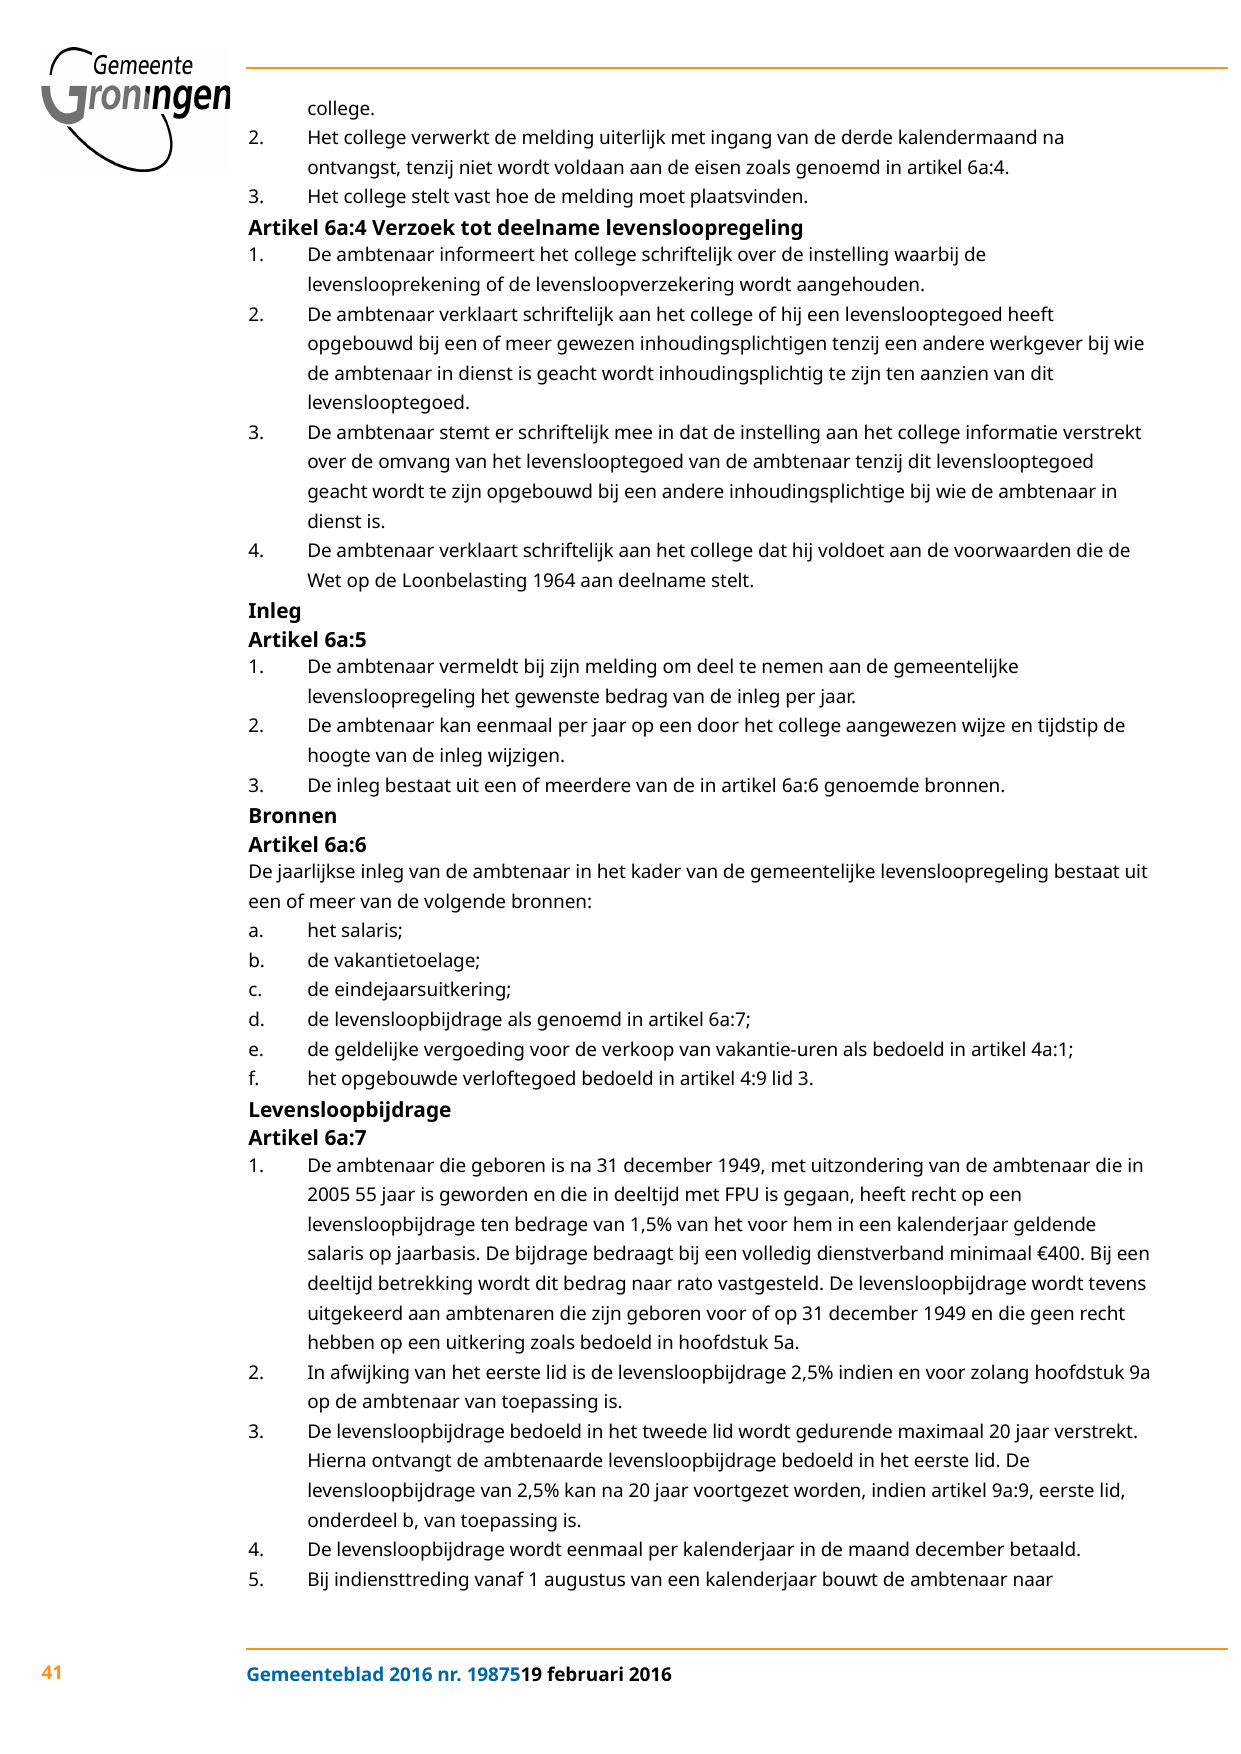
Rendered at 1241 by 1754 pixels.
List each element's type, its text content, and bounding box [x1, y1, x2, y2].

list het salaris; [248, 917, 1152, 943]
text Levensloopbijdrage [248, 1095, 1152, 1123]
list De inleg bestaat uit een of meerdere van de in artikel 6a:6 genoemde bronnen. [248, 772, 1152, 797]
list De ambtenaar verklaart schriftelijk aan het college of hij een levenslooptegoed heeft opgebouwd bij een of meer gewezen inhoudingsplichtigen tenzij een andere werkgever bij wie de ambtenaar in dienst is geacht wordt inhoudingsplichtig te zijn ten aanzien van dit levenslooptegoed. [248, 301, 1152, 415]
text De jaarlijkse inleg van de ambtenaar in het kader van de gemeentelijke levensloopregeling bestaat uit een of meer van de volgende bronnen: [248, 858, 1152, 913]
list de levensloopbijdrage als genoemd in artikel 6a:7; [248, 1006, 1152, 1032]
list De levensloopbijdrage bedoeld in het tweede lid wordt gedurende maximaal 20 jaar verstrekt. Hierna ontvangt de ambtenaarde levensloopbijdrage bedoeld in het eerste lid. De levensloopbijdrage van 2,5% kan na 20 jaar voortgezet worden, indien artikel 9a:9, eerste lid, onderdeel b, van toepassing is. [248, 1418, 1152, 1532]
list Het college verwerkt de melding uiterlijk met ingang van de derde kalendermaand na ontvangst, tenzij niet wordt voldaan aan de eisen zoals genoemd in artikel 6a:4. [248, 124, 1152, 180]
list de geldelijke vergoeding voor de verkoop van vakantie-uren als bedoeld in artikel 4a:1; [248, 1036, 1152, 1061]
picture [41, 47, 231, 172]
list De ambtenaar vermeldt bij zijn melding om deel te nemen aan de gemeentelijke levensloopregeling het gewenste bedrag van de inleg per jaar. [248, 653, 1152, 709]
text Bronnen [248, 801, 1152, 830]
text Artikel 6a:7 [248, 1123, 1152, 1152]
list De ambtenaar verklaart schriftelijk aan het college dat hij voldoet aan de voorwaarden die de Wet op de Loonbelasting 1964 aan deelname stelt. [248, 537, 1152, 593]
list college. [248, 95, 1152, 121]
list In afwijking van het eerste lid is de levensloopbijdrage 2,5% indien en voor zolang hoofdstuk 9a op de ambtenaar van toepassing is. [248, 1359, 1152, 1414]
text Artikel 6a:5 [248, 625, 1152, 653]
list De ambtenaar die geboren is na 31 december 1949, met uitzondering van de ambtenaar die in 2005 55 jaar is geworden en die in deeltijd met FPU is gegaan, heeft recht op een levensloopbijdrage ten bedrage van 1,5% van het voor hem in een kalenderjaar geldende salaris op jaarbasis. De bijdrage bedraagt bij een volledig dienstverband minimaal €400. Bij een deeltijd betrekking wordt dit bedrag naar rato vastgesteld. De levensloopbijdrage wordt tevens uitgekeerd aan ambtenaren die zijn geboren voor of op 31 december 1949 en die geen recht hebben op een uitkering zoals bedoeld in hoofdstuk 5a. [248, 1152, 1152, 1355]
list het opgebouwde verloftegoed bedoeld in artikel 4:9 lid 3. [248, 1065, 1152, 1091]
list Het college stelt vast hoe de melding moet plaatsvinden. [248, 183, 1152, 209]
list de vakantietoelage; [248, 947, 1152, 973]
list De ambtenaar kan eenmaal per jaar op een door het college aangewezen wijze en tijdstip de hoogte van de inleg wijzigen. [248, 713, 1152, 768]
list Bij indiensttreding vanaf 1 augustus van een kalenderjaar bouwt de ambtenaar naar [248, 1566, 1152, 1592]
list De ambtenaar informeert het college schriftelijk over de instelling waarbij de levenslooprekening of de levensloopverzekering wordt aangehouden. [248, 242, 1152, 297]
text Artikel 6a:6 [248, 830, 1152, 858]
list De ambtenaar stemt er schriftelijk mee in dat de instelling aan het college informatie verstrekt over de omvang van het levenslooptegoed van de ambtenaar tenzij dit levenslooptegoed geacht wordt te zijn opgebouwd bij een andere inhoudingsplichtige bij wie de ambtenaar in dienst is. [248, 419, 1152, 533]
list de eindejaarsuitkering; [248, 977, 1152, 1002]
text Artikel 6a:4 Verzoek tot deelname levensloopregeling [248, 213, 1152, 242]
text Inleg [248, 597, 1152, 625]
list De levensloopbijdrage wordt eenmaal per kalenderjaar in de maand december betaald. [248, 1536, 1152, 1562]
